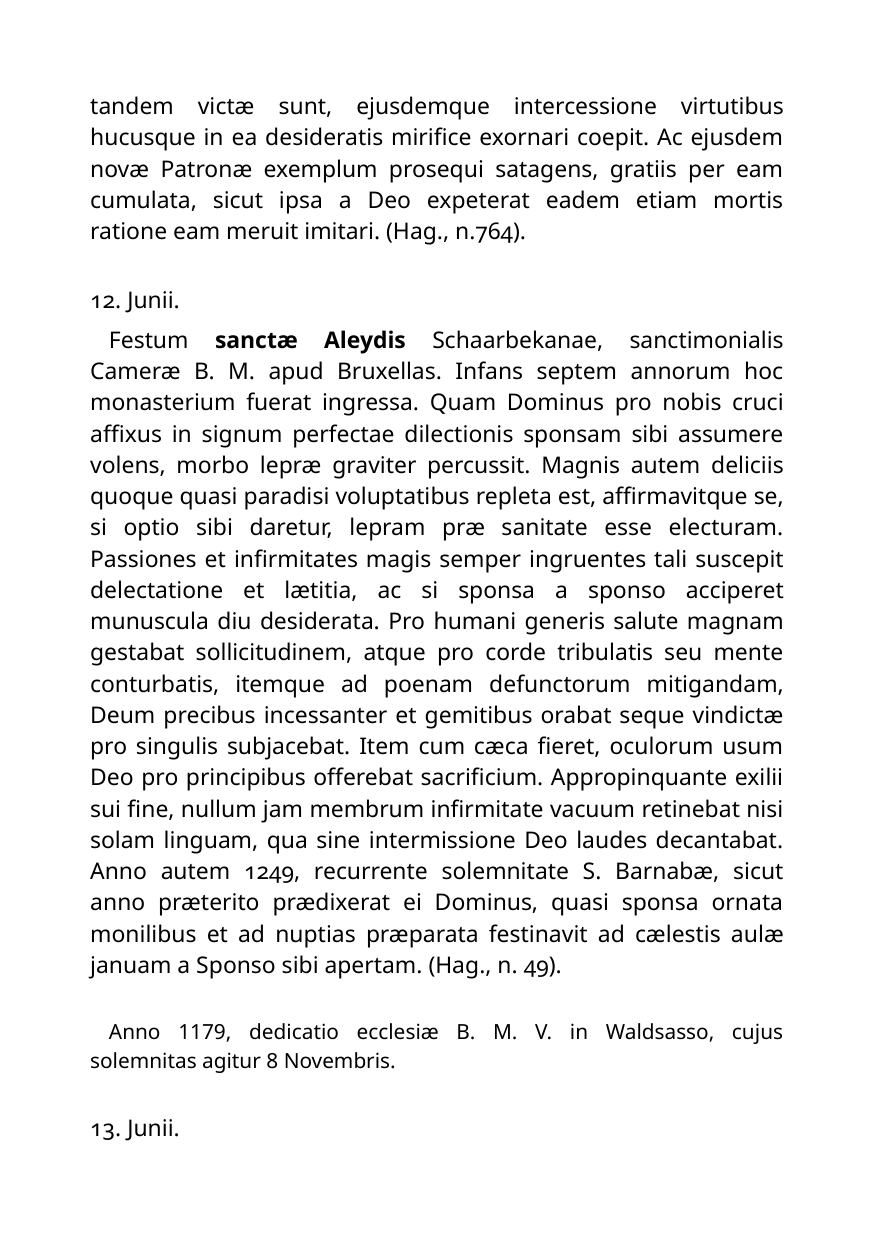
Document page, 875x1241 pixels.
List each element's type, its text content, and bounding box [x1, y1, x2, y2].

text tandem victæ sunt, ejusdemque intercessione virtutibus hucusque in ea desideratis mirifice exornari coepit. Ac ejusdem novæ Patronæ exemplum prosequi satagens, gratiis per eam cumulata, sicut ipsa a Deo expeterat eadem etiam mortis ratione eam meruit imitari. (Hag., n.764). [90, 90, 784, 246]
text 12. Junii. [90, 283, 784, 315]
text 13. Junii. [90, 1111, 784, 1143]
text Anno 1179, dedicatio ecclesiæ B. M. V. in Waldsasso, cujus solemnitas agitur 8 Novembris. [90, 1017, 784, 1074]
text Festum sanctæ Aleydis Schaarbekanae, sanctimonialis Cameræ B. M. apud Bruxellas. Infans septem annorum hoc monasterium fuerat ingressa. Quam Dominus pro nobis cruci affixus in signum perfectae dilectionis sponsam sibi assumere volens, morbo lepræ graviter percussit. Magnis autem deliciis quoque quasi paradisi voluptatibus repleta est, affirmavitque se, si optio sibi daretur, lepram præ sanitate esse electuram. Passiones et infirmitates magis semper ingruentes tali suscepit delectatione et lætitia, ac si sponsa a sponso acciperet munuscula diu desiderata. Pro humani generis salute magnam gestabat sollicitudinem, atque pro corde tribulatis seu mente conturbatis, itemque ad poenam defunctorum mitigandam, Deum precibus incessanter et gemitibus orabat seque vindictæ pro singulis subjacebat. Item cum cæca fieret, oculorum usum Deo pro principibus offerebat sacrificium. Appropinquante exilii sui fine, nullum jam membrum infirmitate vacuum retinebat nisi solam linguam, qua sine intermissione Deo laudes decantabat. Anno autem 1249, recurrente solemnitate S. Barnabæ, sicut anno præterito prædixerat ei Dominus, quasi sponsa ornata monilibus et ad nuptias præparata festinavit ad cælestis aulæ januam a Sponso sibi apertam. (Hag., n. 49). [90, 324, 784, 980]
